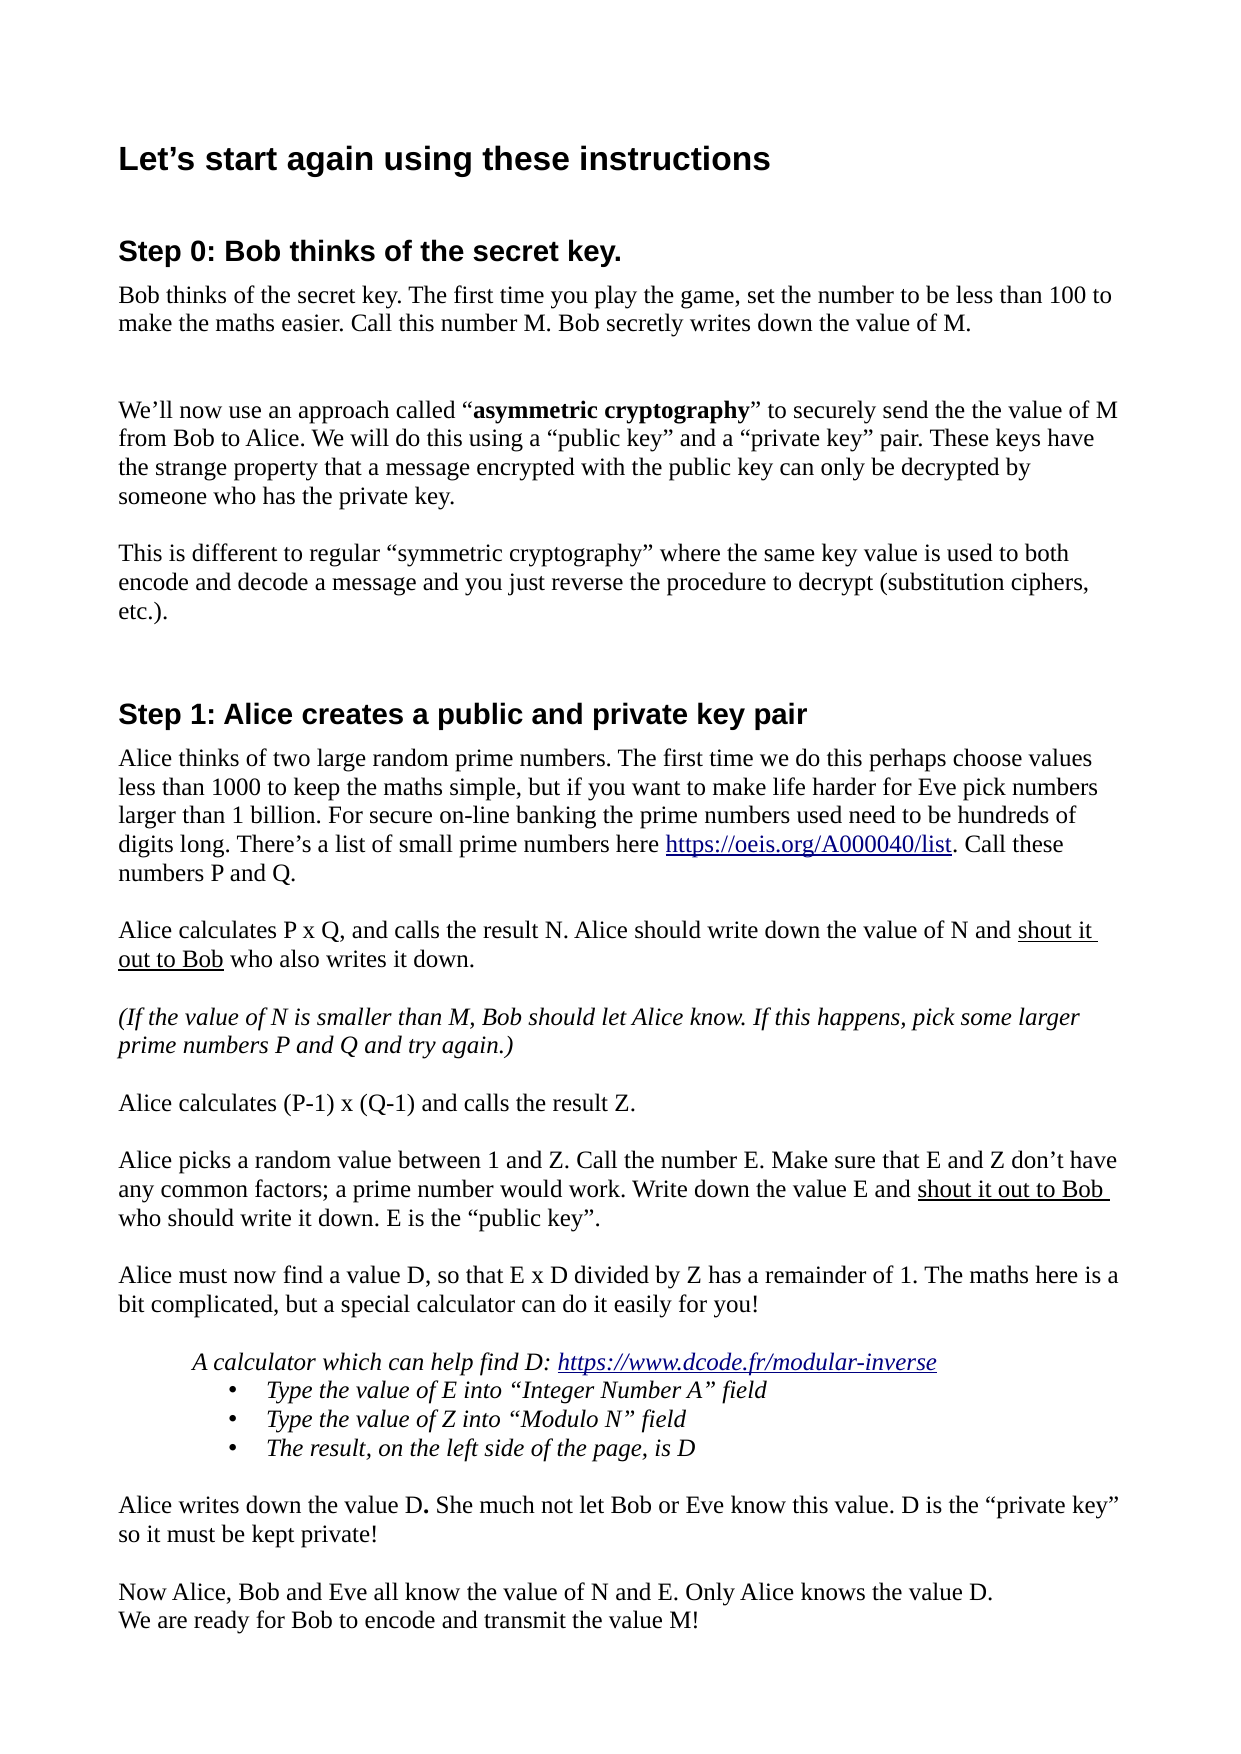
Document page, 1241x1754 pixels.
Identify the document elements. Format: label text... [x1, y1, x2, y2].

subtitle Step 0: Bob thinks of the secret key. [118, 233, 1122, 267]
subtitle Step 1: Alice creates a public and private key pair [118, 697, 1122, 731]
text A calculator which can help find D: https://www.dcode.fr/modular-inverse [192, 1347, 1122, 1376]
list Type the value of E into “Integer Number A” field [228, 1376, 1122, 1404]
text Alice picks a random value between 1 and Z. Call the number E. Make sure that E and Z don’t have any common factors; a prime number would work. Write down the value E and shout it out to Bob who should write it down. E is the “public key”. [118, 1146, 1122, 1232]
text Now Alice, Bob and Eve all know the value of N and E. Only Alice knows the value D. [118, 1577, 1122, 1606]
text Alice writes down the value D. She much not let Bob or Eve know this value. D is the “private key” so it must be kept private! [118, 1491, 1122, 1548]
text We’ll now use an approach called “asymmetric cryptography” to securely send the the value of M from Bob to Alice. We will do this using a “public key” and a “private key” pair. These keys have the strange property that a message encrypted with the public key can only be decrypted by someone who has the private key. [118, 395, 1122, 510]
text Bob thinks of the secret key. The first time you play the game, set the number to be less than 100 to make the maths easier. Call this number M. Bob secretly writes down the value of M. [118, 280, 1122, 337]
text This is different to regular “symmetric cryptography” where the same key value is used to both encode and decode a message and you just reverse the procedure to decrypt (substitution ciphers, etc.). [118, 538, 1122, 625]
list Type the value of Z into “Modulo N” field [228, 1404, 1122, 1433]
text Alice must now find a value D, so that E x D divided by Z has a remainder of 1. The maths here is a bit complicated, but a special calculator can do it easily for you! [118, 1261, 1122, 1318]
text Alice calculates (P-1) x (Q-1) and calls the result Z. [118, 1088, 1122, 1117]
list The result, on the left side of the page, is D [228, 1433, 1122, 1462]
text We are ready for Bob to encode and transmit the value M! [118, 1606, 1122, 1634]
subtitle Let’s start again using these instructions [118, 139, 1122, 178]
text Alice calculates P x Q, and calls the result N. Alice should write down the value of N and shout it out to Bob who also writes it down. [118, 916, 1122, 973]
text (If the value of N is smaller than M, Bob should let Alice know. If this happens, pick some larger prime numbers P and Q and try again.) [118, 1002, 1122, 1059]
text Alice thinks of two large random prime numbers. The first time we do this perhaps choose values less than 1000 to keep the maths simple, but if you want to make life harder for Eve pick numbers larger than 1 billion. For secure on-line banking the prime numbers used need to be hundreds of digits long. There’s a list of small prime numbers here https://oeis.org/A000040/list. Call these numbers P and Q. [118, 743, 1122, 887]
